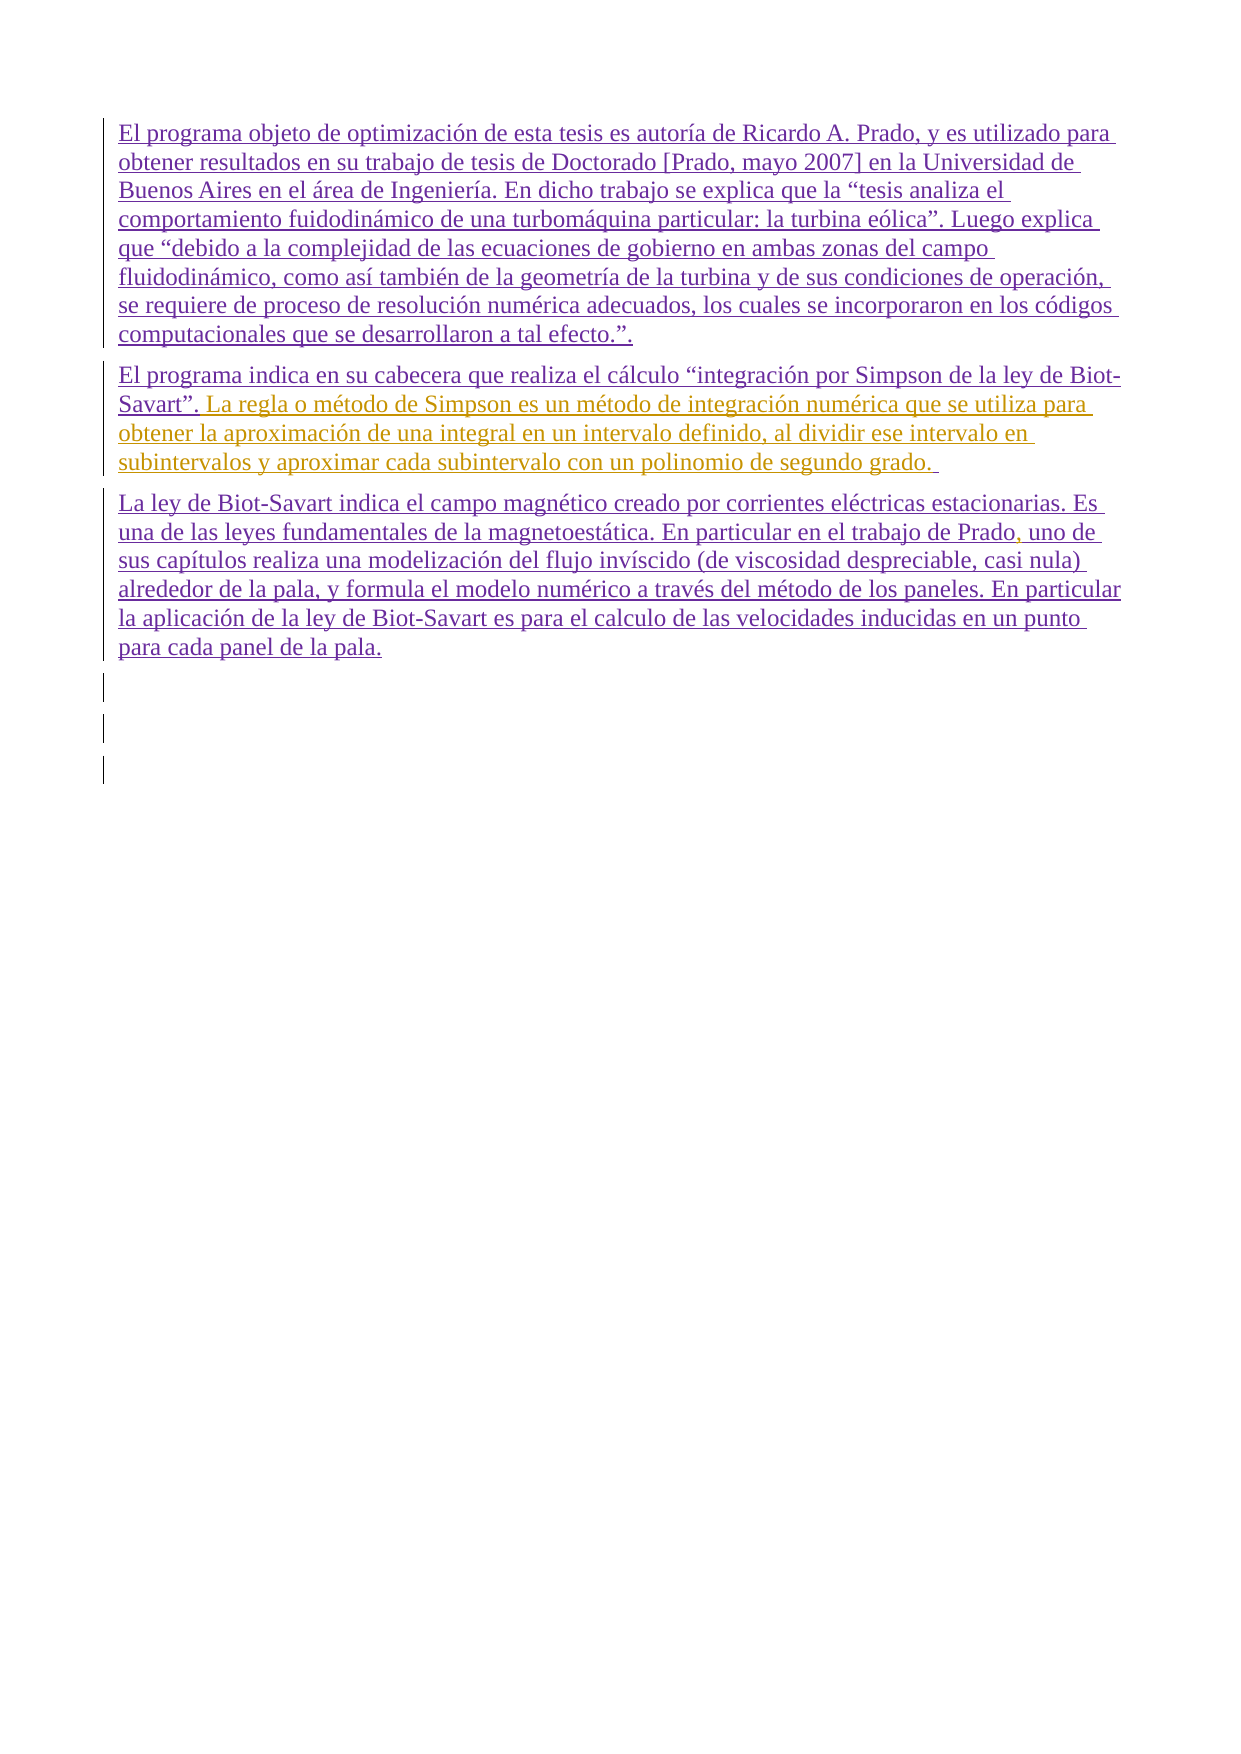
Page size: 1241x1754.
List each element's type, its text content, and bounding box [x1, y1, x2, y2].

text El programa indica en su cabecera que realiza el cálculo “integración por Simpson de la ley de Biot-Savart”. La regla o método de Simpson es un método de integración numérica que se utiliza para obtener la aproximación de una integral en un intervalo definido, al dividir ese intervalo en subintervalos y aproximar cada subintervalo con un polinomio de segundo grado. [118, 361, 1122, 476]
text La ley de Biot-Savart indica el campo magnético creado por corrientes eléctricas estacionarias. Es una de las leyes fundamentales de la magnetoestática. En particular en el trabajo de Prado, uno de sus capítulos realiza una modelización del flujo invíscido (de viscosidad despreciable, casi nula) alrededor de la pala, y formula el modelo numérico a través del método de los paneles. En particular la aplicación de la ley de Biot-Savart es para el calculo de las velocidades inducidas en un punto para cada panel de la pala. [118, 488, 1122, 661]
text El programa objeto de optimización de esta tesis es autoría de Ricardo A. Prado, y es utilizado para obtener resultados en su trabajo de tesis de Doctorado [Prado, mayo 2007] en la Universidad de Buenos Aires en el área de Ingeniería. En dicho trabajo se explica que la “tesis analiza el comportamiento fuidodinámico de una turbomáquina particular: la turbina eólica”. Luego explica que “debido a la complejidad de las ecuaciones de gobierno en ambas zonas del campo fluidodinámico, como así también de la geometría de la turbina y de sus condiciones de operación, se requiere de proceso de resolución numérica adecuados, los cuales se incorporaron en los códigos computacionales que se desarrollaron a tal efecto.”. [118, 118, 1122, 348]
